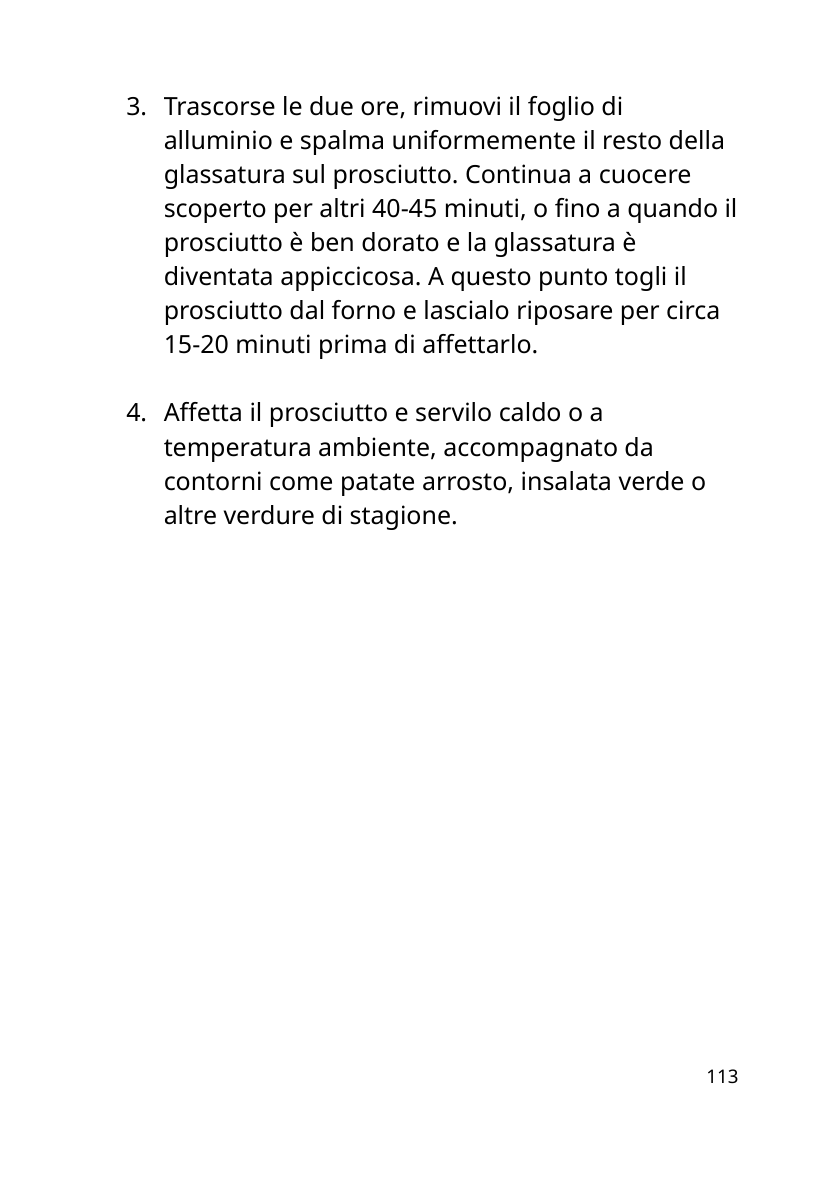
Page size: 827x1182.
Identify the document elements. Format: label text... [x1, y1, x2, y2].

list Trascorse le due ore, rimuovi il foglio di alluminio e spalma uniformemente il resto della glassatura sul prosciutto. Continua a cuocere scoperto per altri 40-45 minuti, o fino a quando il prosciutto è ben dorato e la glassatura è diventata appiccicosa. A questo punto togli il prosciutto dal forno e lascialo riposare per circa 15-20 minuti prima di affettarlo. [126, 88, 738, 361]
list Affetta il prosciutto e servilo caldo o a temperatura ambiente, accompagnato da contorni come patate arrosto, insalata verde o altre verdure di stagione. [126, 395, 738, 531]
